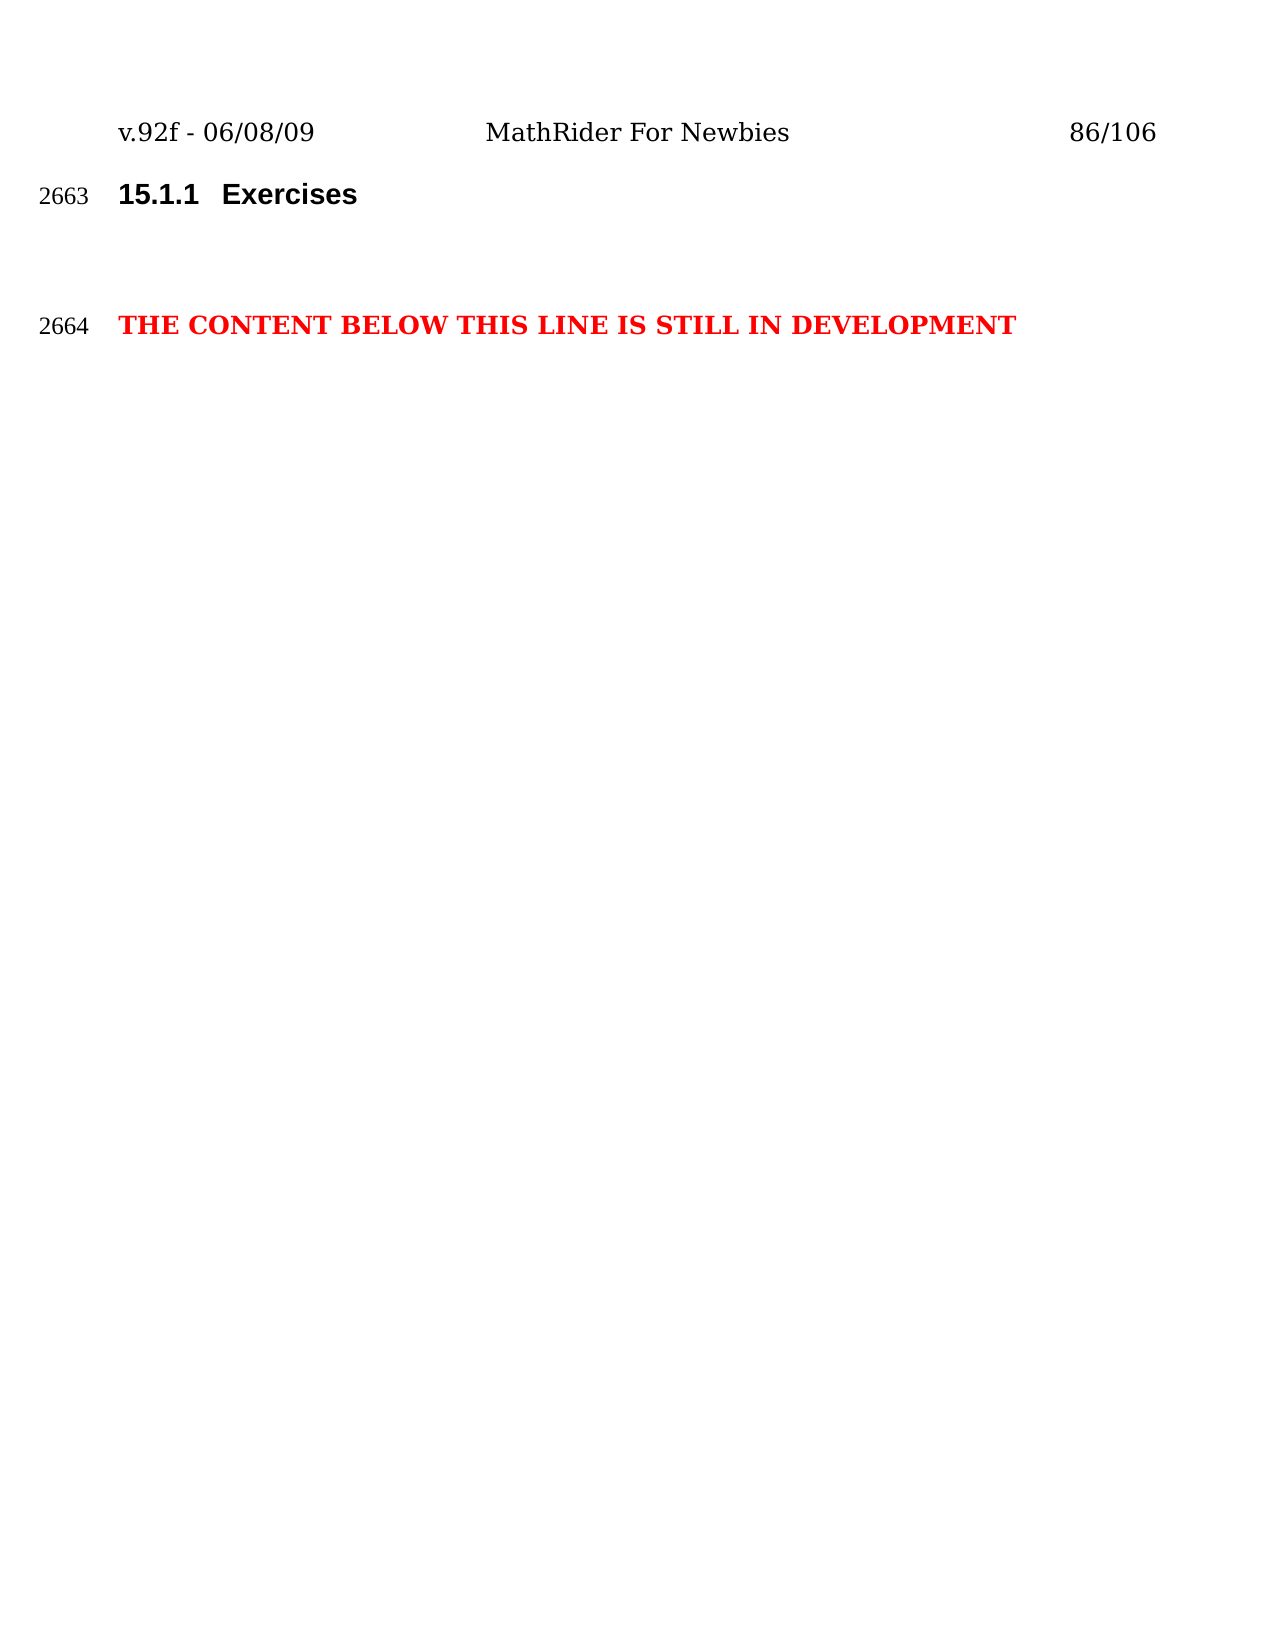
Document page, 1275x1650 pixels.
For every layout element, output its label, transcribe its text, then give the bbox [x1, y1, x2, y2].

text THE CONTENT BELOW THIS LINE IS STILL IN DEVELOPMENT [118, 311, 1157, 340]
subtitle Exercises [118, 177, 1157, 210]
